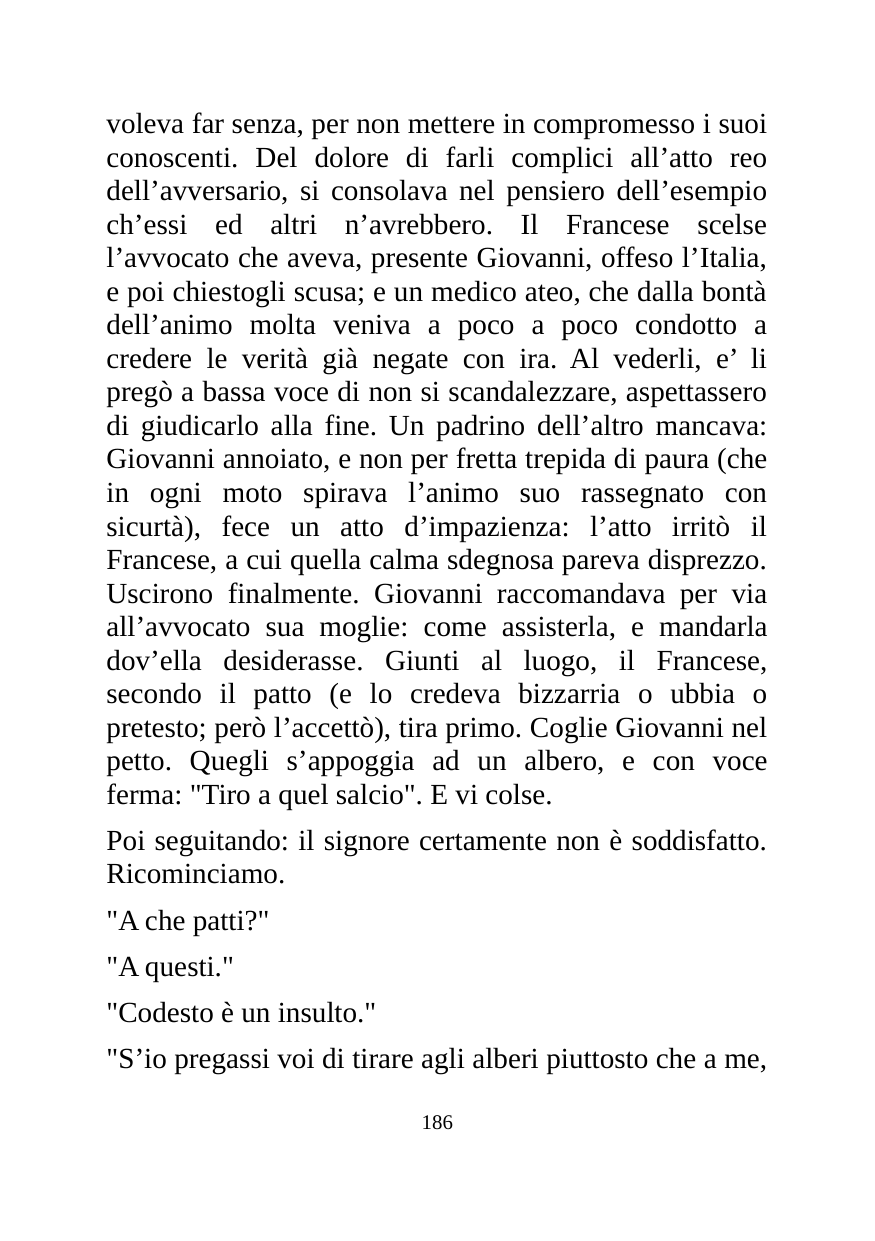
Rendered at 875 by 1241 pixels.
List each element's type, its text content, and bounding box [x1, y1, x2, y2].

text voleva far senza, per non mettere in compromesso i suoi conoscenti. Del dolore di farli complici all’atto reo dell’avversario, si consolava nel pensiero dell’esempio ch’essi ed altri n’avrebbero. Il Francese scelse l’avvocato che aveva, presente Giovanni, offeso l’Italia, e poi chiestogli scusa; e un medico ateo, che dalla bontà dell’animo molta veniva a poco a poco condotto a credere le verità già negate con ira. Al vederli, e’ li pregò a bassa voce di non si scandalezzare, aspettassero di giudicarlo alla fine. Un padrino dell’altro mancava: Giovanni annoiato, e non per fretta trepida di paura (che in ogni moto spirava l’animo suo rassegnato con sicurtà), fece un atto d’impazienza: l’atto irritò il Francese, a cui quella calma sdegnosa pareva disprezzo. Uscirono finalmente. Giovanni raccomandava per via all’avvocato sua moglie: come assisterla, e mandarla dov’ella desiderasse. Giunti al luogo, il Francese, secondo il patto (e lo credeva bizzarria o ubbia o pretesto; però l’accettò), tira primo. Coglie Giovanni nel petto. Quegli s’appoggia ad un albero, e con voce ferma: "Tiro a quel salcio". E vi colse. [106, 106, 768, 811]
text Poi seguitando: il signore certamente non è soddisfatto. Ricominciamo. [106, 823, 768, 890]
text "Codesto è un insulto." [106, 995, 768, 1028]
text "A che patti?" [106, 903, 768, 936]
text "A questi." [106, 949, 768, 982]
text "S’io pregassi voi di tirare agli alberi piuttosto che a me, [106, 1041, 768, 1074]
